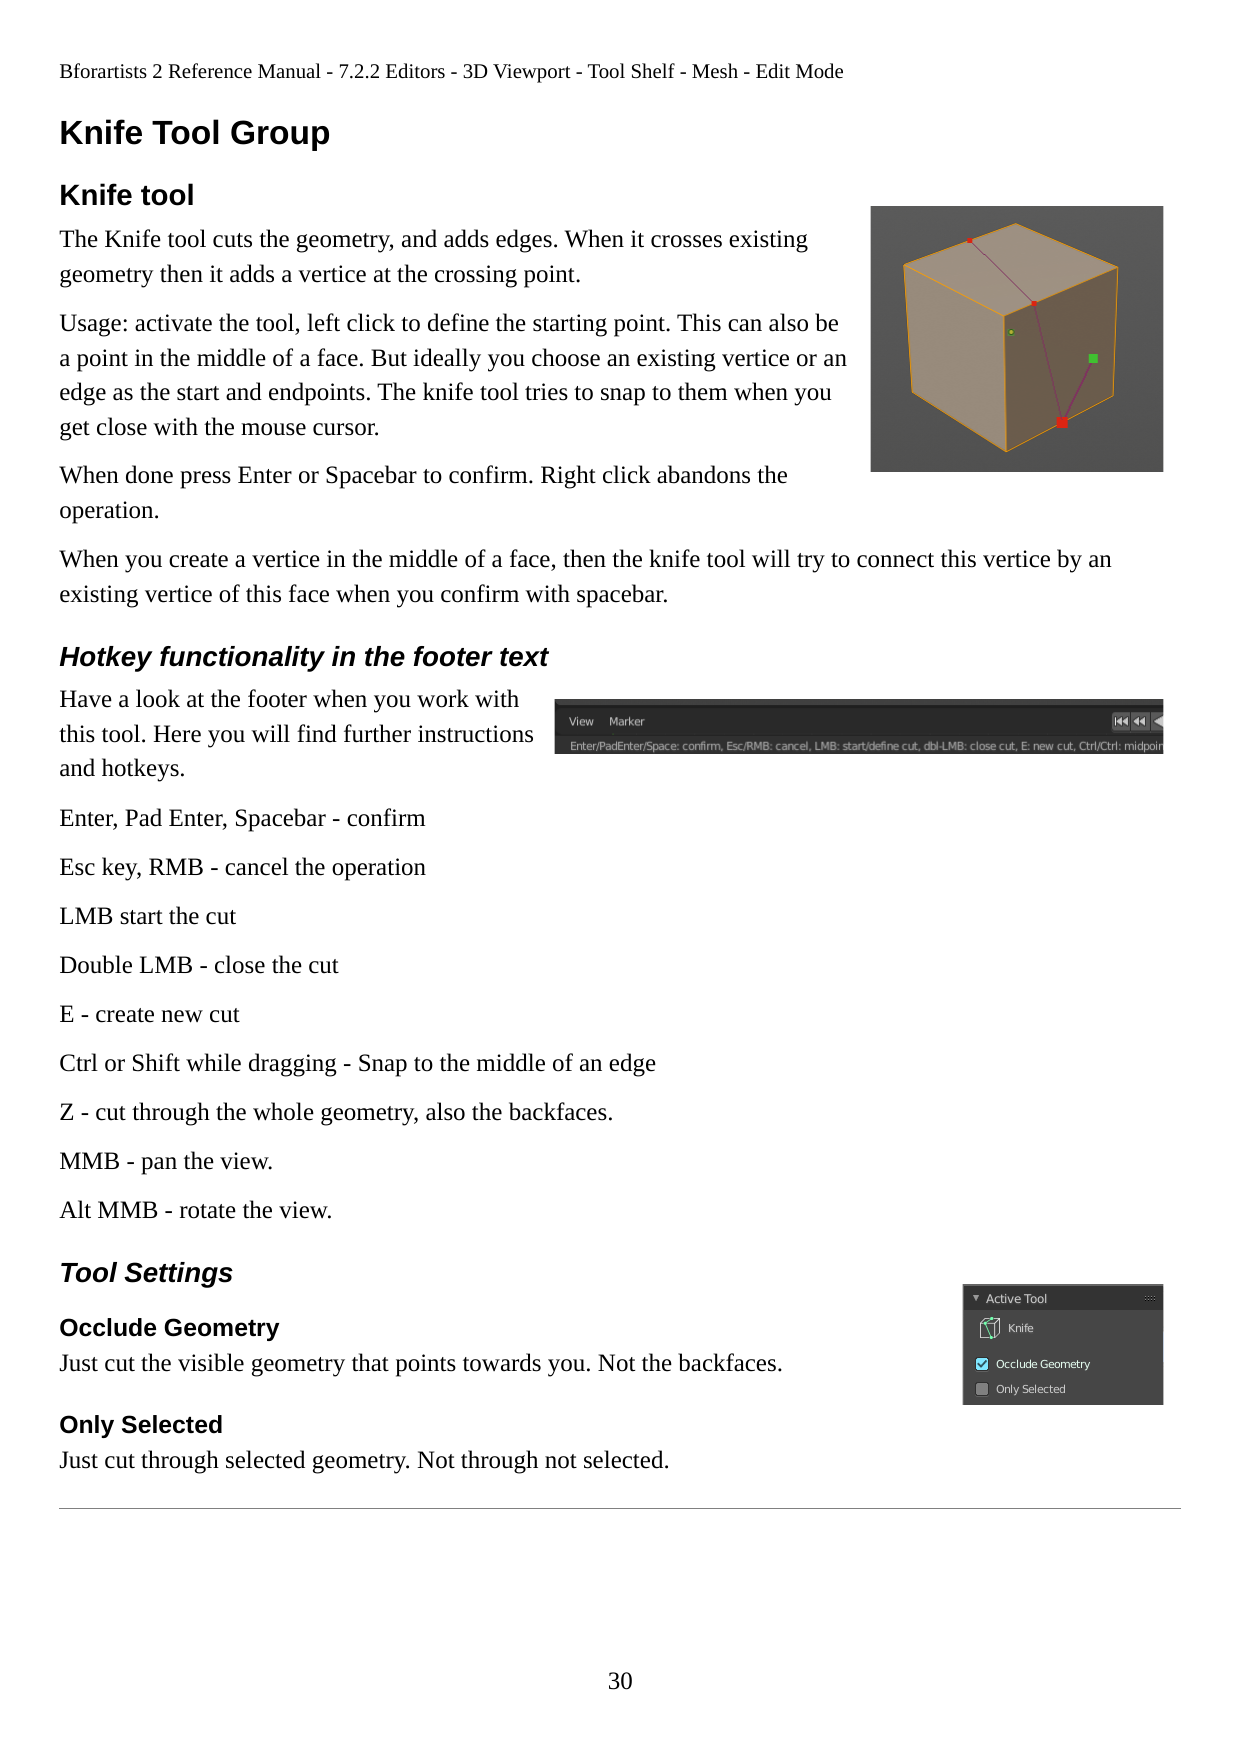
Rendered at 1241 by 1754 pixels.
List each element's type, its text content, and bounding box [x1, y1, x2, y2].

picture [870, 206, 1164, 472]
subtitle Hotkey functionality in the footer text [59, 640, 1181, 672]
subtitle Knife tool [59, 178, 1181, 212]
subtitle Occlude Geometry [59, 1313, 962, 1342]
text Double LMB - close the cut [59, 950, 1181, 978]
text Have a look at the footer when you work with this tool. Here you will find further instructions and hotkeys. [59, 684, 1181, 782]
text Ctrl or Shift while dragging - Snap to the middle of an edge [59, 1048, 1181, 1077]
text Z - cut through the whole geometry, also the backfaces. [59, 1097, 1181, 1126]
picture [554, 699, 1164, 754]
text MMB - pan the view. [59, 1146, 1181, 1175]
subtitle Only Selected [59, 1410, 1181, 1438]
text Usage: activate the tool, left click to define the starting point. This can also be a point in the middle of a face. But ideally you choose an existing vertice or an edge as the start and endpoints. The knife tool tries to snap to them when you get close with the mouse cursor. [59, 308, 870, 440]
text When you create a vertice in the middle of a face, then the knife tool will try to connect this vertice by an existing vertice of this face when you confirm with spacebar. [59, 544, 1181, 607]
text Esc key, RMB - cancel the operation [59, 852, 1181, 880]
subtitle Tool Settings [59, 1257, 1181, 1288]
picture [962, 1284, 1164, 1405]
subtitle [1164, 1313, 1181, 1342]
text The Knife tool cuts the geometry, and adds edges. When it crosses existing geometry then it adds a vertice at the crossing point. [59, 224, 870, 288]
text Just cut the visible geometry that points towards you. Not the backfaces. [59, 1348, 962, 1377]
text E - create new cut [59, 999, 1181, 1028]
text Alt MMB - rotate the view. [59, 1195, 1181, 1224]
subtitle Knife Tool Group [59, 113, 1181, 151]
text LMB start the cut [59, 901, 1181, 929]
text When done press Enter or Spacebar to confirm. Right click abandons the operation. [59, 461, 1181, 524]
text Enter, Pad Enter, Spacebar - confirm [59, 803, 1181, 831]
text Just cut through selected geometry. Not through not selected. [59, 1445, 1181, 1473]
